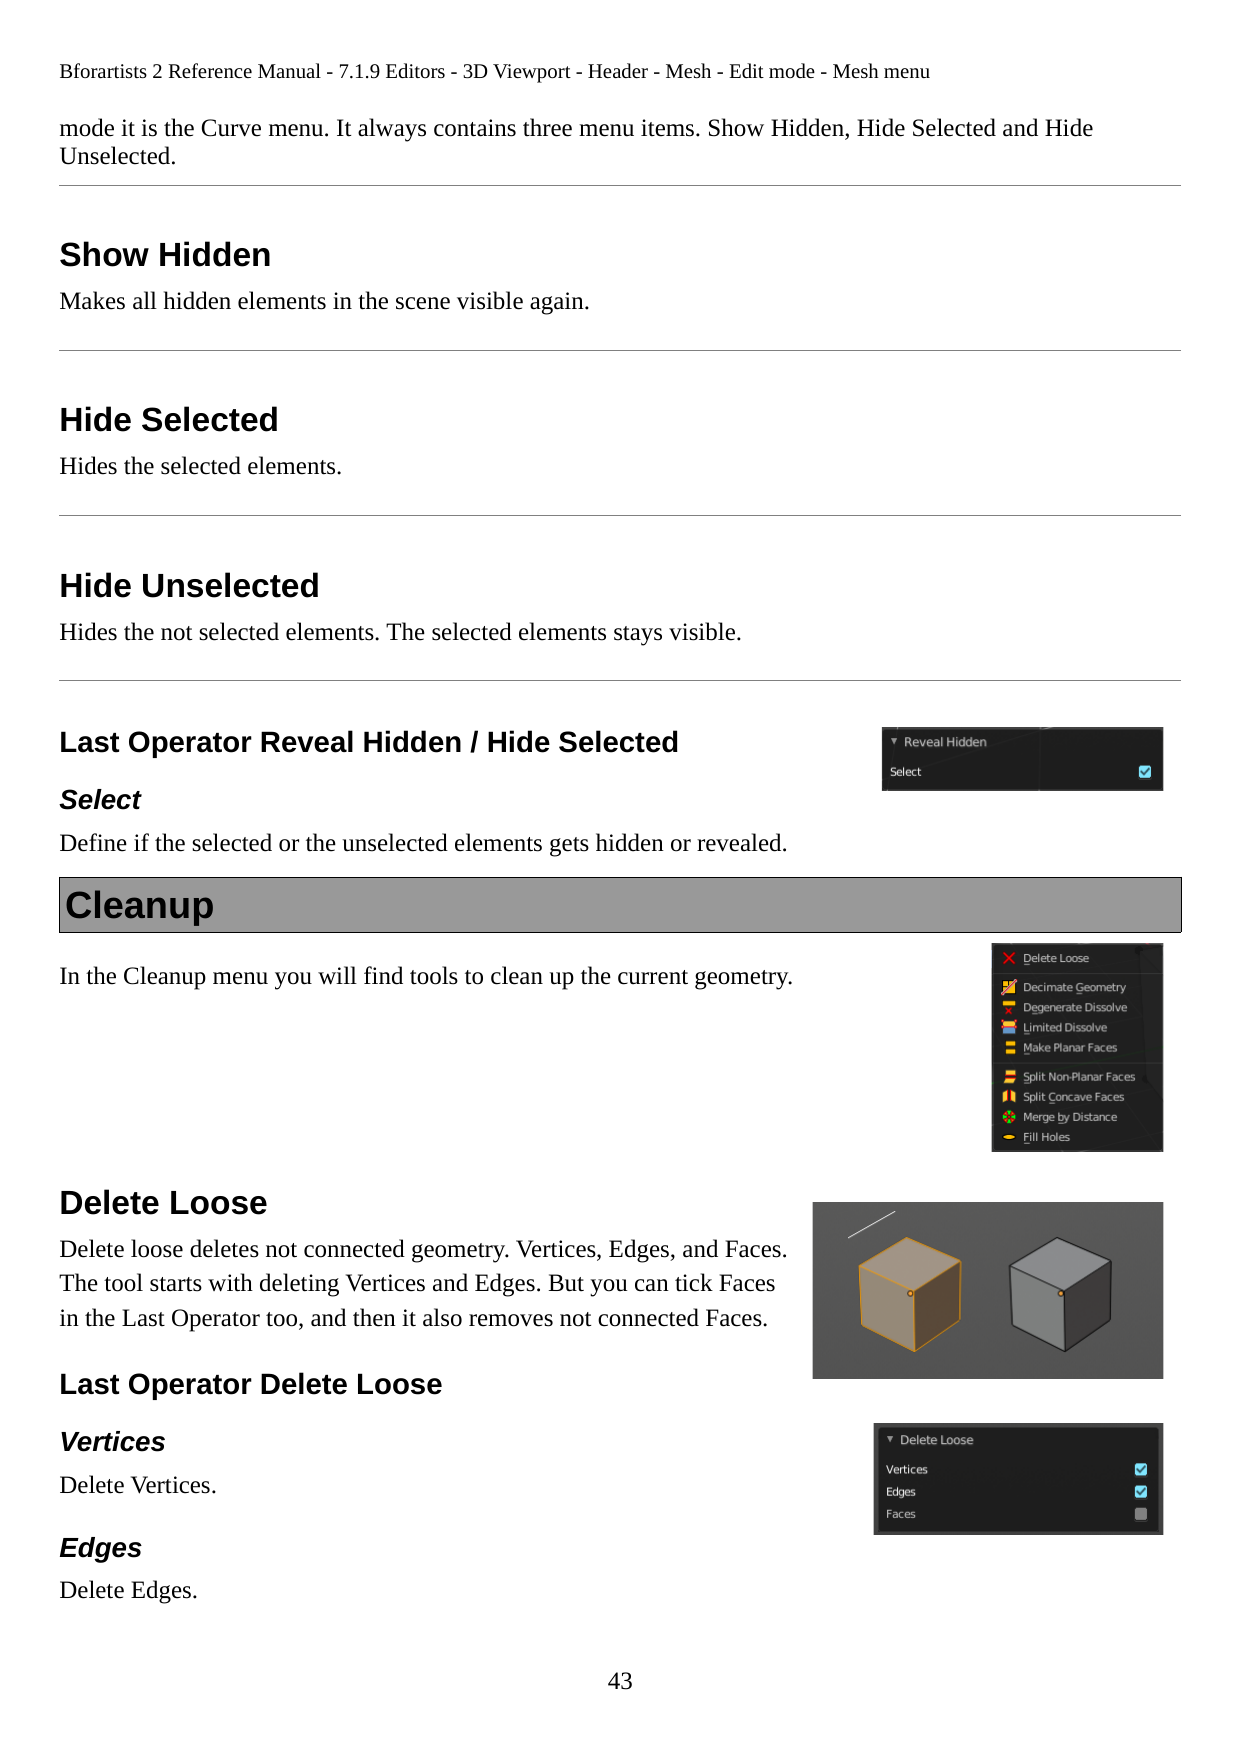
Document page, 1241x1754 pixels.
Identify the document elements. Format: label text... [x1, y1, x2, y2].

text Hides the not selected elements. The selected elements stays visible. [59, 617, 1181, 645]
subtitle Hide Unselected [59, 566, 1181, 604]
subtitle Edges [59, 1531, 1181, 1563]
subtitle Select [59, 783, 1181, 815]
picture [881, 727, 1164, 791]
text In the Cleanup menu you will find tools to clean up the current geometry. [59, 961, 991, 989]
subtitle Last Operator Reveal Hidden / Hide Selected [59, 724, 1181, 758]
text Hides the selected elements. [59, 451, 1181, 480]
text Delete Edges. [59, 1576, 1181, 1604]
text Makes all hidden elements in the scene visible again. [59, 286, 1181, 315]
text [1164, 1470, 1181, 1498]
picture [873, 1423, 1164, 1535]
subtitle Last Operator Delete Loose [59, 1367, 1181, 1400]
picture [991, 943, 1164, 1152]
picture [812, 1202, 1164, 1379]
subtitle Hide Selected [59, 400, 1181, 439]
table_header Cleanup [60, 878, 1181, 932]
text mode it is the Curve menu. It always contains three menu items. Show Hidden, Hide Selected and Hide Unselected. [59, 113, 1181, 170]
text Delete loose deletes not connected geometry. Vertices, Edges, and Faces. The tool starts with deleting Vertices and Edges. But you can tick Faces in the Last Operator too, and then it also removes not connected Faces. [59, 1234, 812, 1332]
subtitle [1164, 1425, 1181, 1457]
text Delete Vertices. [59, 1470, 873, 1498]
subtitle Show Hidden [59, 235, 1181, 274]
subtitle Vertices [59, 1425, 873, 1457]
subtitle Delete Loose [59, 1183, 1181, 1221]
text Define if the selected or the unselected elements gets hidden or revealed. [59, 828, 1181, 856]
